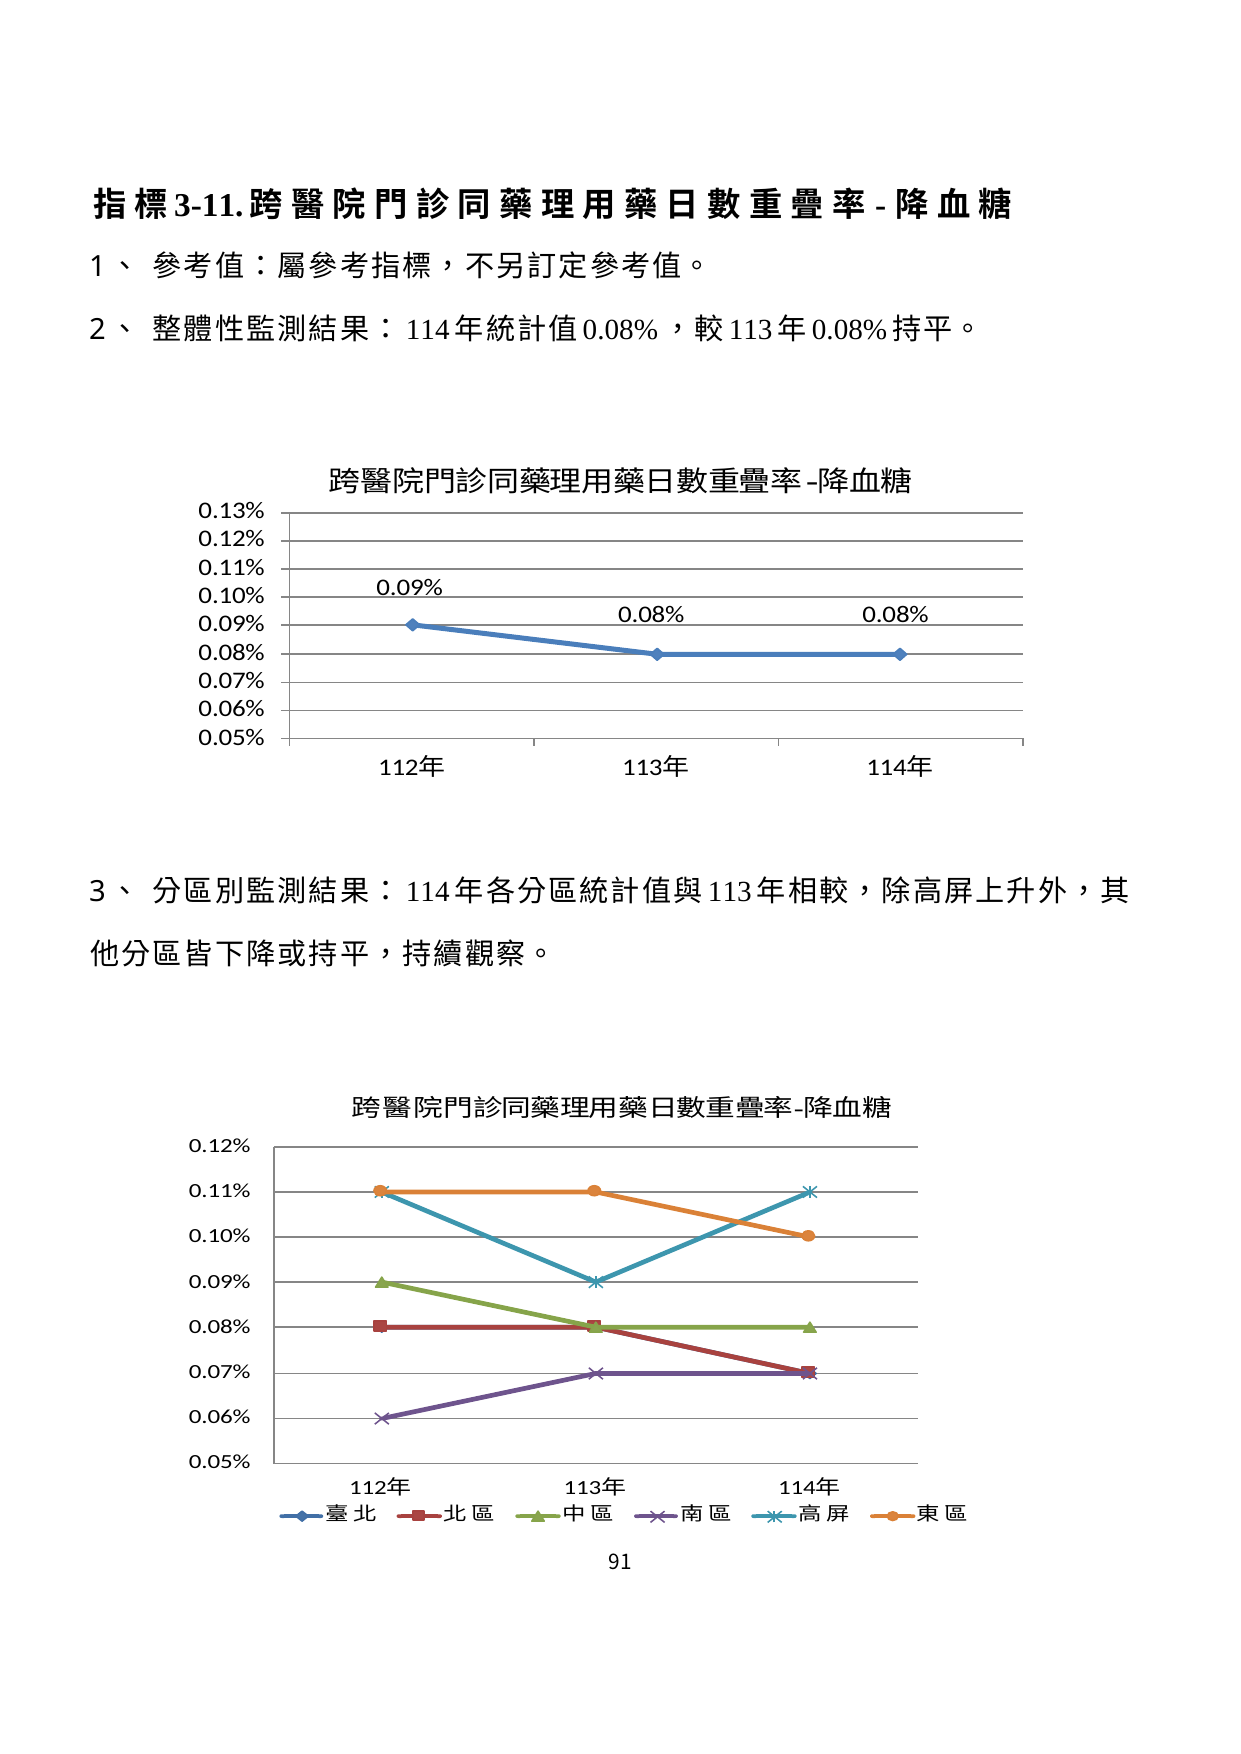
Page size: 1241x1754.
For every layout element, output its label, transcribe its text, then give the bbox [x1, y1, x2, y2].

subtitle 指標3-11.跨醫院門診同藥理用藥日數重疊率-降血糖 [89, 160, 1151, 223]
list 參考值：屬參考指標，不另訂定參考值。 [89, 223, 1145, 285]
list 整體性監測結果：114年統計值0.08%，較113年0.08%持平。 [89, 285, 1145, 348]
list 分區別監測結果：114年各分區統計值與113年相較，除高屏上升外，其他分區皆下降或持平，持續觀察。 [89, 848, 1145, 973]
